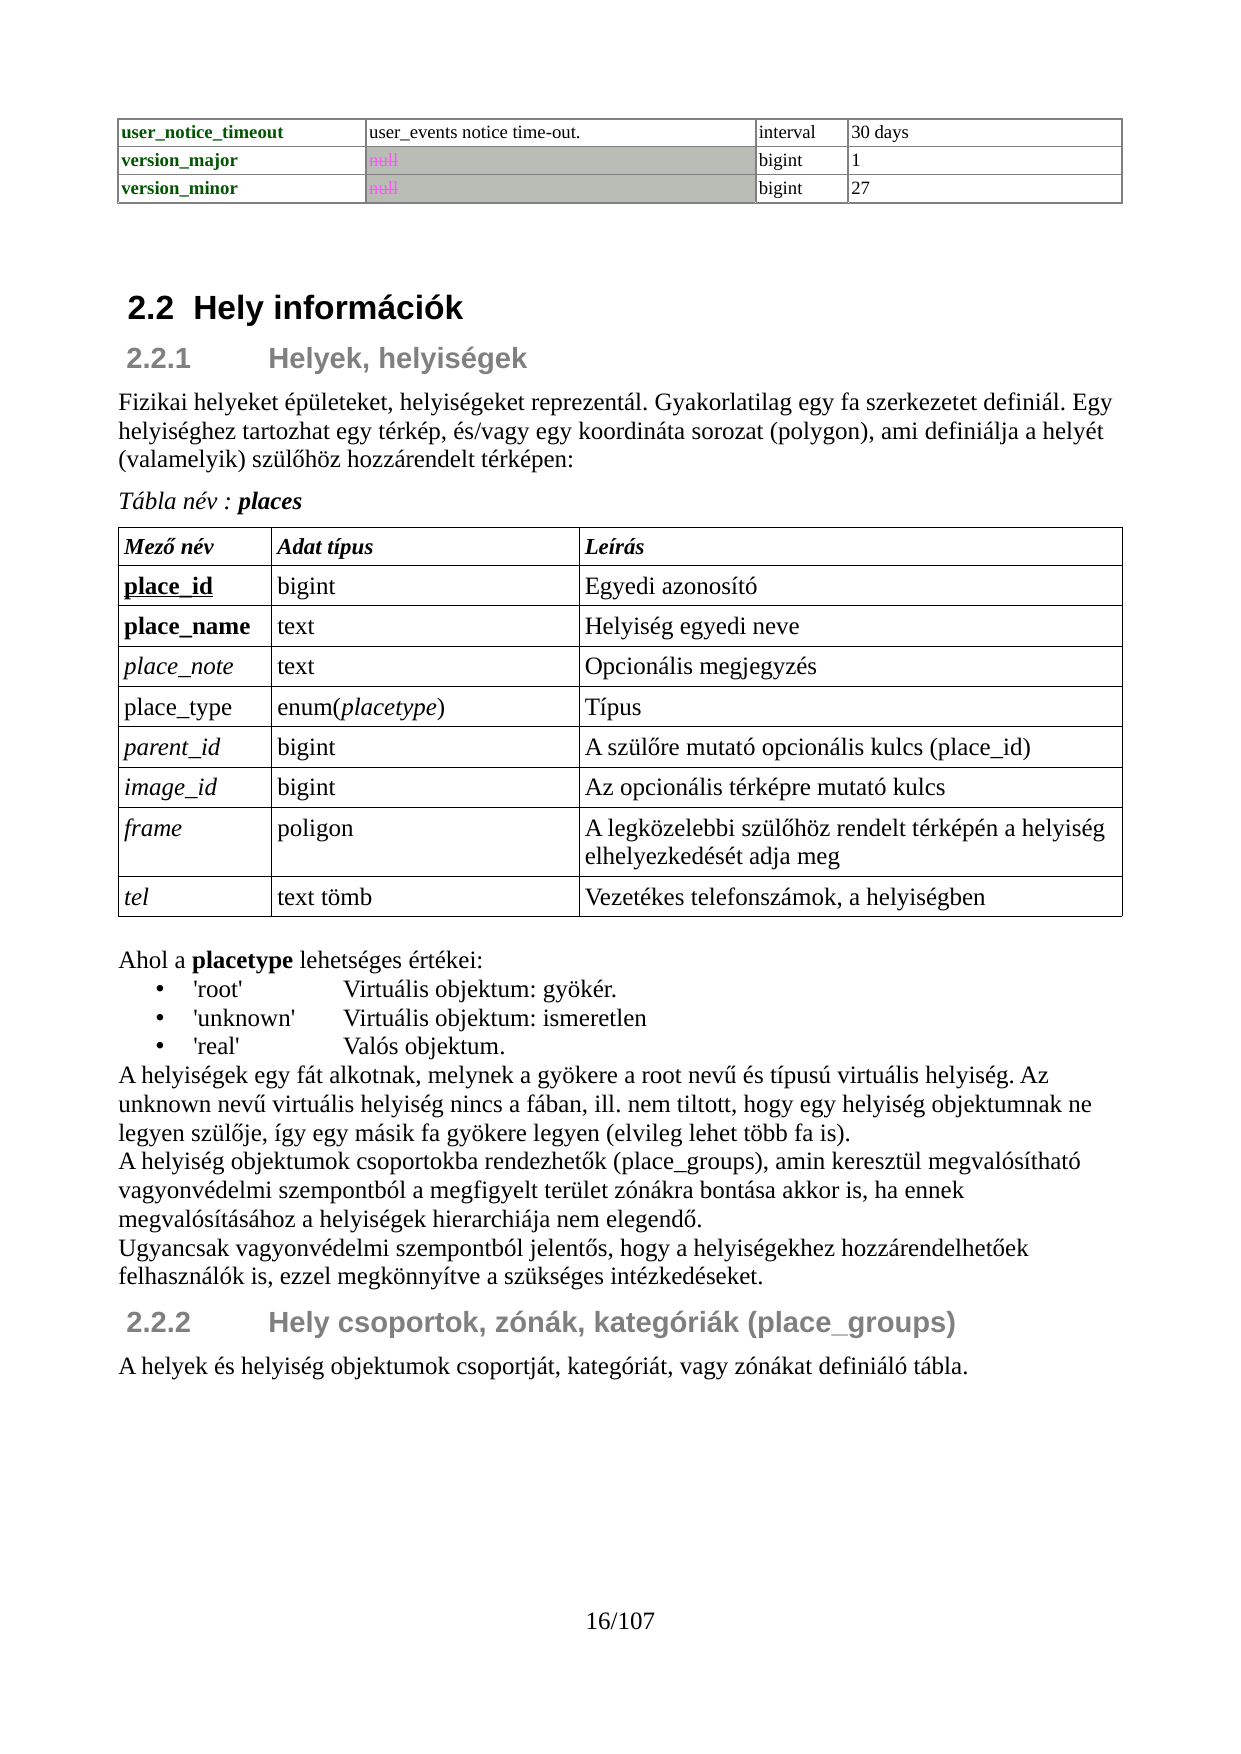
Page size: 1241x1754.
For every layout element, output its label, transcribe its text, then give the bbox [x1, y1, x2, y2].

table_cell Az opcionális térképre mutató kulcs [580, 768, 1122, 807]
table_cell image_id [119, 768, 271, 807]
list 'unknown' Virtuális objektum: ismeretlen [156, 1003, 1122, 1031]
table_cell user_events notice time-out. [367, 120, 755, 146]
table_cell text [272, 647, 579, 686]
table_cell null [367, 147, 755, 174]
table_cell place_name [119, 606, 271, 646]
subtitle Hely csoportok, zónák, kategóriák (place_groups) [118, 1305, 1122, 1338]
table_cell place_note [119, 647, 271, 686]
table_cell version_minor [119, 175, 365, 202]
table_cell bigint [272, 566, 579, 605]
table_cell text [272, 606, 579, 646]
table_cell enum(placetype) [272, 687, 579, 726]
table_cell parent_id [119, 727, 271, 767]
table_cell A szülőre mutató opcionális kulcs (place_id) [580, 727, 1122, 767]
table_cell 27 [849, 175, 1121, 202]
table_cell text tömb [272, 877, 579, 916]
table_cell user_notice_timeout [119, 120, 365, 146]
table_cell A legközelebbi szülőhöz rendelt térképén a helyiség elhelyezkedését adja meg [580, 808, 1122, 876]
text A helyiség objektumok csoportokba rendezhetők (place_groups), amin keresztül megvalósítható vagyonvédelmi szempontból a megfigyelt terület zónákra bontása akkor is, ha ennek megvalósításához a helyiségek hierarchiája nem elegendő. [118, 1146, 1122, 1233]
table_cell Vezetékes telefonszámok, a helyiségben [580, 877, 1122, 916]
text A helyek és helyiség objektumok csoportját, kategóriát, vagy zónákat definiáló tábla. [118, 1351, 1122, 1379]
subtitle Hely információk [118, 288, 1122, 326]
text Ahol a placetype lehetséges értékei: [118, 945, 1122, 974]
table_header Leírás [580, 528, 1122, 565]
list 'real' Valós objektum. [156, 1031, 1122, 1060]
table_cell Típus [580, 687, 1122, 726]
table_cell 30 days [849, 120, 1121, 146]
table_cell place_type [119, 687, 271, 726]
table_cell 1 [849, 147, 1121, 174]
table_cell Opcionális megjegyzés [580, 647, 1122, 686]
table_cell place_id [119, 566, 271, 605]
table_cell poligon [272, 808, 579, 876]
table_header Adat típus [272, 528, 579, 565]
text Tábla név : places [118, 486, 1122, 514]
text Fizikai helyeket épületeket, helyiségeket reprezentál. Gyakorlatilag egy fa szerkezetet definiál. Egy helyiséghez tartozhat egy térkép, és/vagy egy koordináta sorozat (polygon), ami definiálja a helyét (valamelyik) szülőhöz hozzárendelt térképen: [118, 387, 1122, 473]
table_cell Helyiség egyedi neve [580, 606, 1122, 646]
table_cell bigint [272, 727, 579, 767]
table_cell interval [757, 120, 847, 146]
table_cell Egyedi azonosító [580, 566, 1122, 605]
table_cell bigint [272, 768, 579, 807]
table_cell frame [119, 808, 271, 876]
subtitle Helyek, helyiségek [118, 341, 1122, 374]
table_cell tel [119, 877, 271, 916]
table_cell bigint [757, 175, 847, 202]
table_cell bigint [757, 147, 847, 174]
text Ugyancsak vagyonvédelmi szempontból jelentős, hogy a helyiségekhez hozzárendelhetőek felhasználók is, ezzel megkönnyítve a szükséges intézkedéseket. [118, 1233, 1122, 1290]
list 'root' Virtuális objektum: gyökér. [156, 974, 1122, 1003]
table_cell version_major [119, 147, 365, 174]
table_cell null [367, 175, 755, 202]
table_header Mező név [119, 528, 271, 565]
text A helyiségek egy fát alkotnak, melynek a gyökere a root nevű és típusú virtuális helyiség. Az unknown nevű virtuális helyiség nincs a fában, ill. nem tiltott, hogy egy helyiség objektumnak ne legyen szülője, így egy másik fa gyökere legyen (elvileg lehet több fa is). [118, 1060, 1122, 1146]
